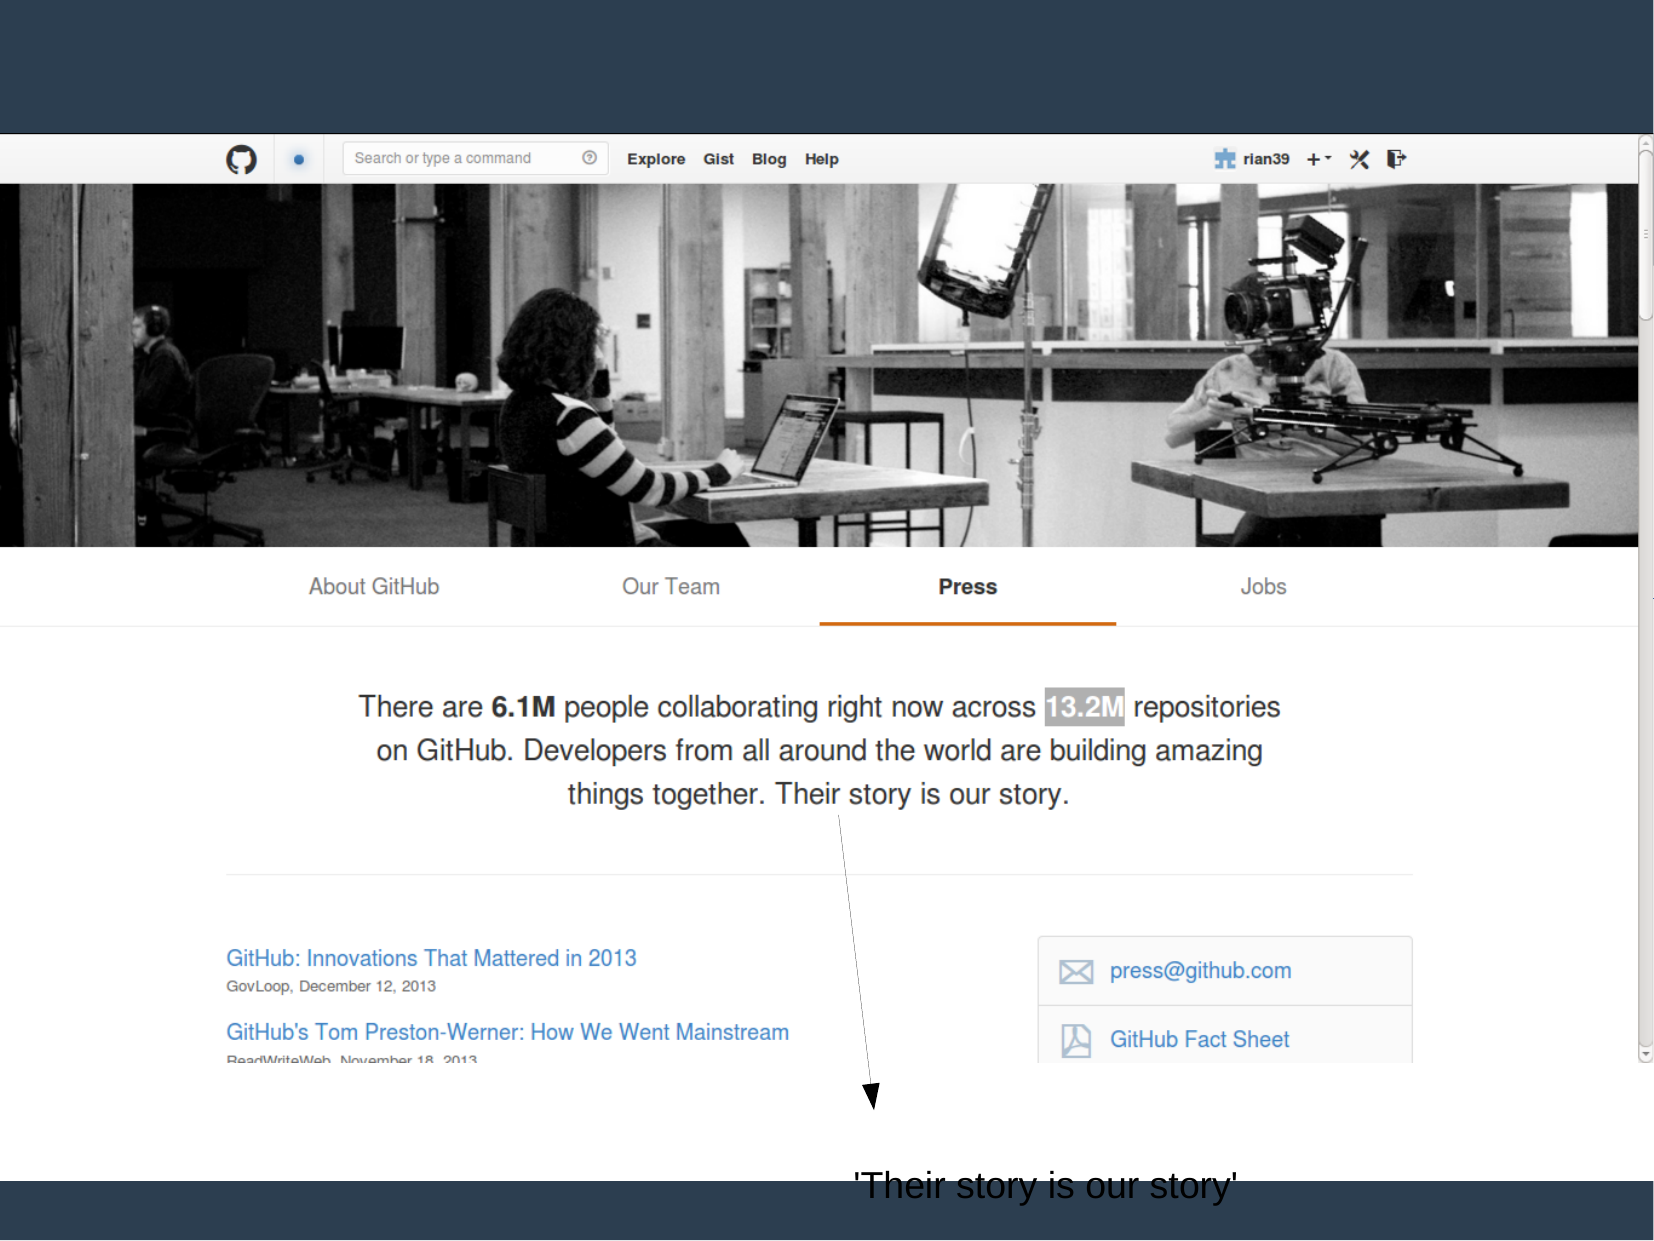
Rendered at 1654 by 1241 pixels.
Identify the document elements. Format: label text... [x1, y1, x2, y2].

text_box 'Their story is our story' [838, 1157, 1254, 1215]
picture [0, 133, 1654, 1063]
